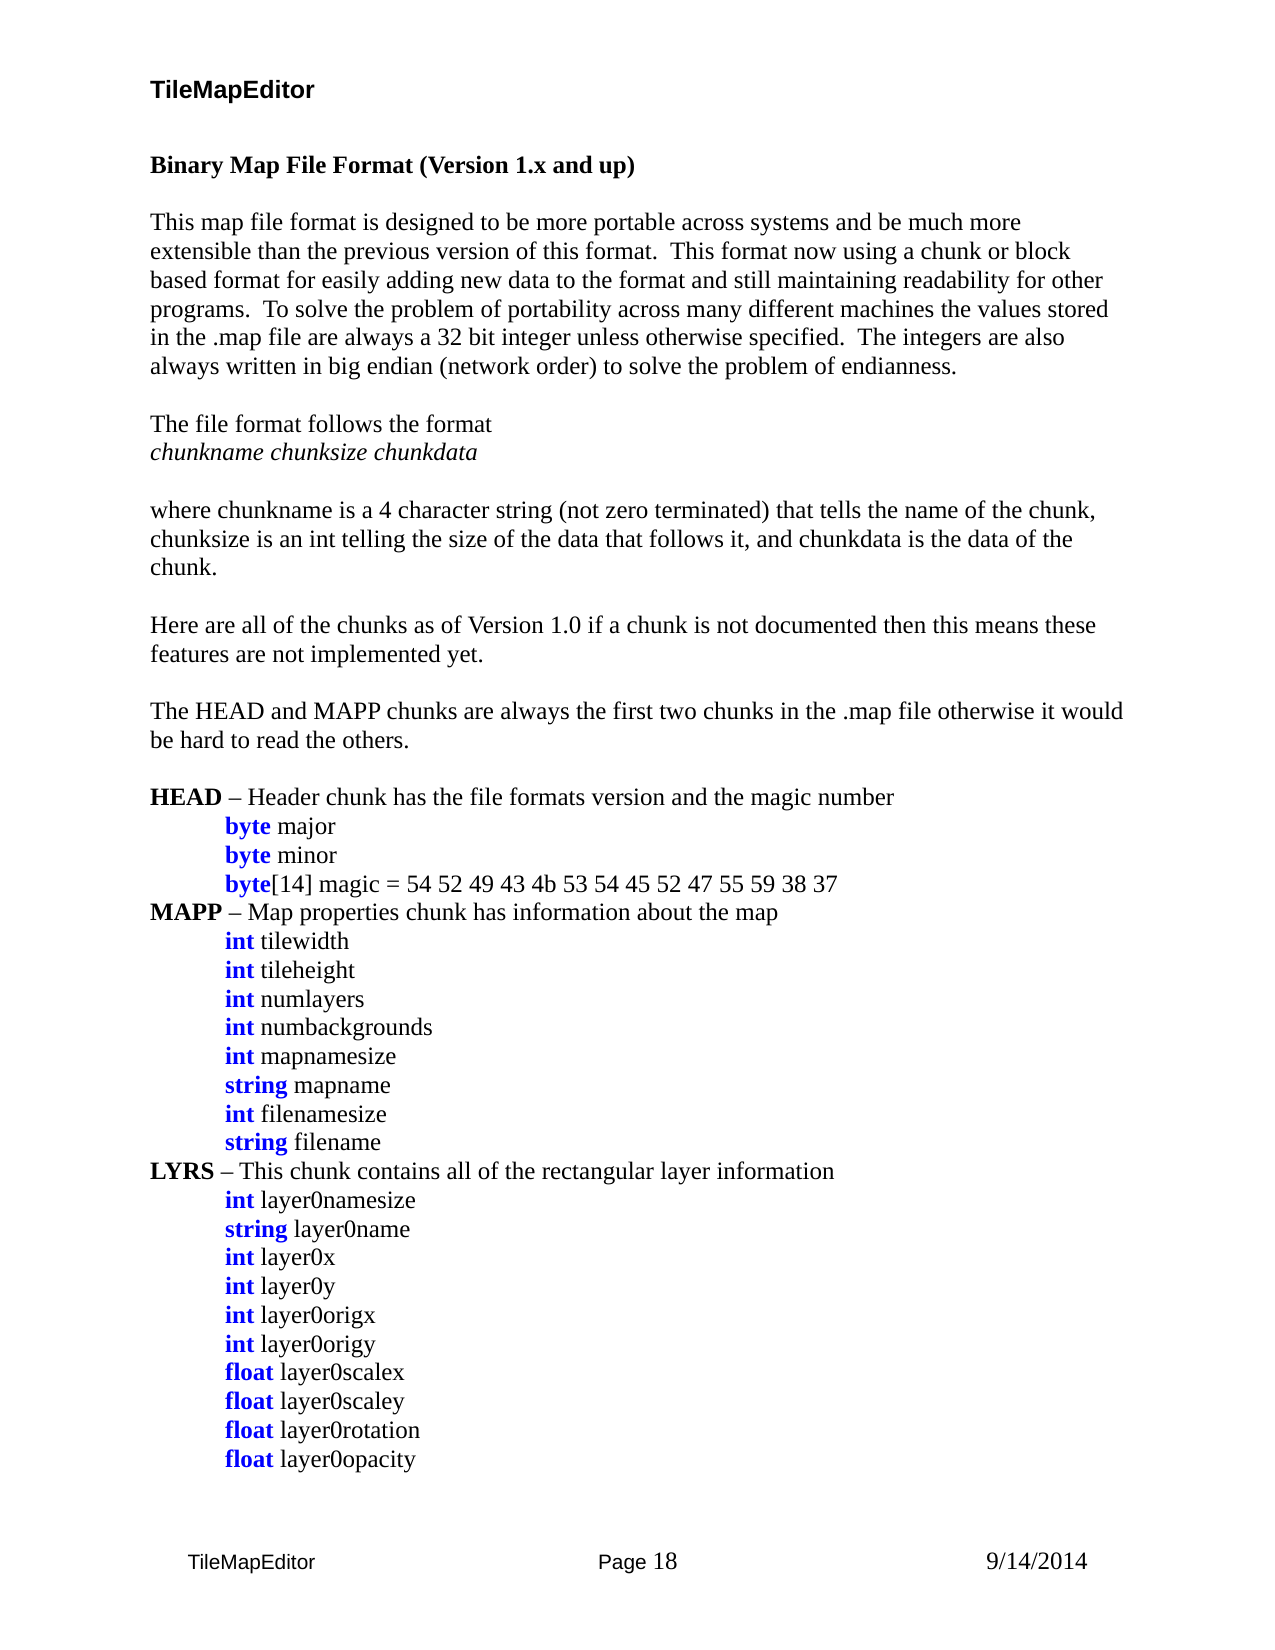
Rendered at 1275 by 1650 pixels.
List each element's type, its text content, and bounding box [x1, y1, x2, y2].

text int layer0origy [150, 1329, 1125, 1357]
text float layer0rotation [150, 1415, 1125, 1444]
text string filename [150, 1127, 1125, 1156]
text MAPP – Map properties chunk has information about the map [150, 897, 1125, 926]
text The HEAD and MAPP chunks are always the first two chunks in the .map file otherwise it would be hard to read the others. [150, 696, 1125, 754]
text where chunkname is a 4 character string (not zero terminated) that tells the name of the chunk, chunksize is an int telling the size of the data that follows it, and chunkdata is the data of the chunk. [150, 495, 1125, 581]
text byte minor [150, 840, 1125, 869]
text byte major [150, 811, 1125, 840]
text string layer0name [150, 1214, 1125, 1242]
text LYRS – This chunk contains all of the rectangular layer information [150, 1156, 1125, 1185]
text int tilewidth [150, 926, 1125, 955]
text int layer0namesize [150, 1185, 1125, 1214]
text HEAD – Header chunk has the file formats version and the magic number [150, 782, 1125, 811]
text float layer0opacity [150, 1444, 1125, 1472]
text int filenamesize [150, 1099, 1125, 1127]
text This map file format is designed to be more portable across systems and be much more extensible than the previous version of this format. This format now using a chunk or block based format for easily adding new data to the format and still maintaining readability for other programs. To solve the problem of portability across many different machines the values stored in the .map file are always a 32 bit integer unless otherwise specified. The integers are also always written in big endian (network order) to solve the problem of endianness. [150, 207, 1125, 380]
text float layer0scalex [150, 1357, 1125, 1386]
text chunkname chunksize chunkdata [150, 437, 1125, 466]
text Binary Map File Format (Version 1.x and up) [150, 150, 1125, 179]
text byte[14] magic = 54 52 49 43 4b 53 54 45 52 47 55 59 38 37 [150, 869, 1125, 897]
text Here are all of the chunks as of Version 1.0 if a chunk is not documented then this means these features are not implemented yet. [150, 610, 1125, 667]
text The file format follows the format [150, 409, 1125, 437]
text int layer0origx [150, 1300, 1125, 1329]
text float layer0scaley [150, 1386, 1125, 1415]
text int layer0y [150, 1271, 1125, 1300]
text int numlayers [150, 984, 1125, 1012]
text int layer0x [150, 1242, 1125, 1271]
text int tileheight [150, 955, 1125, 984]
text int numbackgrounds [150, 1012, 1125, 1041]
text int mapnamesize [150, 1041, 1125, 1070]
text string mapname [150, 1070, 1125, 1099]
